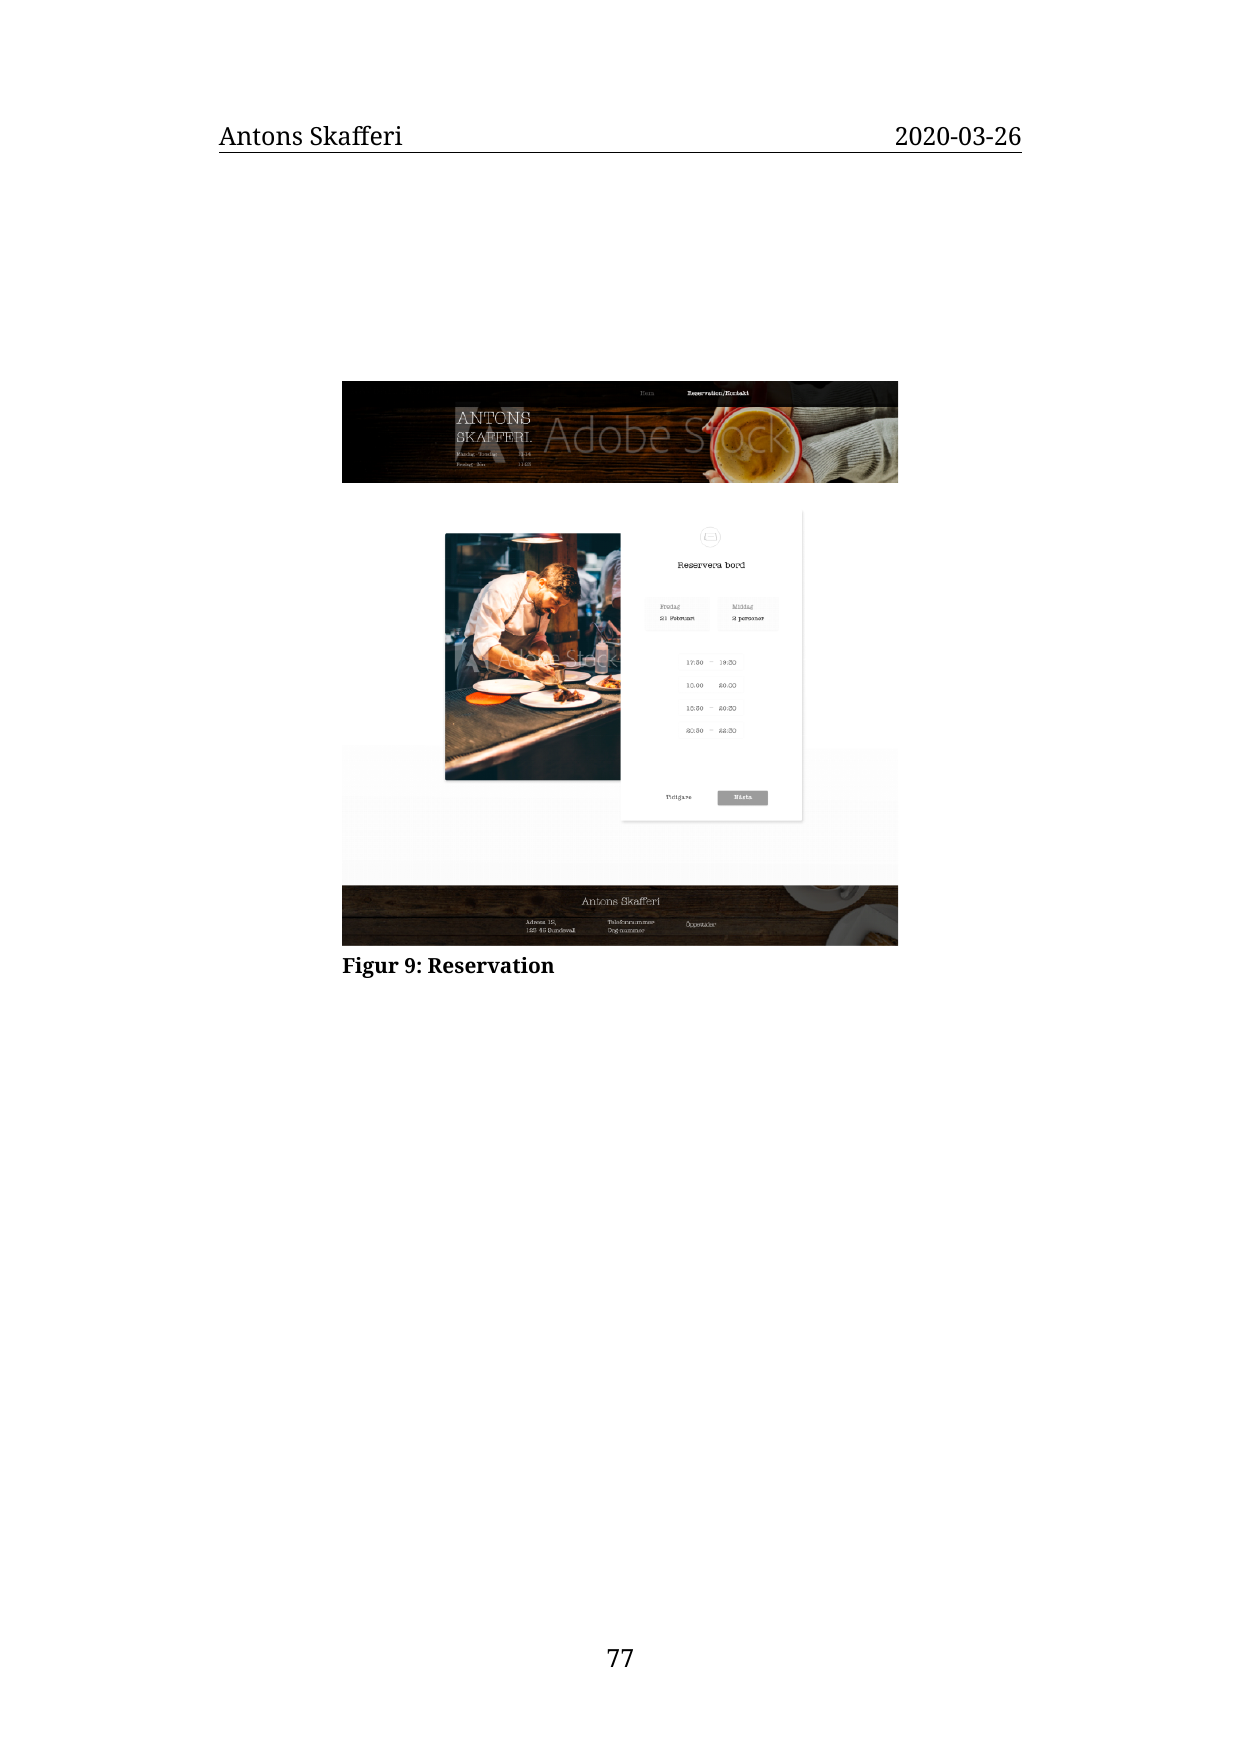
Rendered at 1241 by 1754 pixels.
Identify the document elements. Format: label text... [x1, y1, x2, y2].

text Figur 9: Reservation [342, 946, 898, 980]
